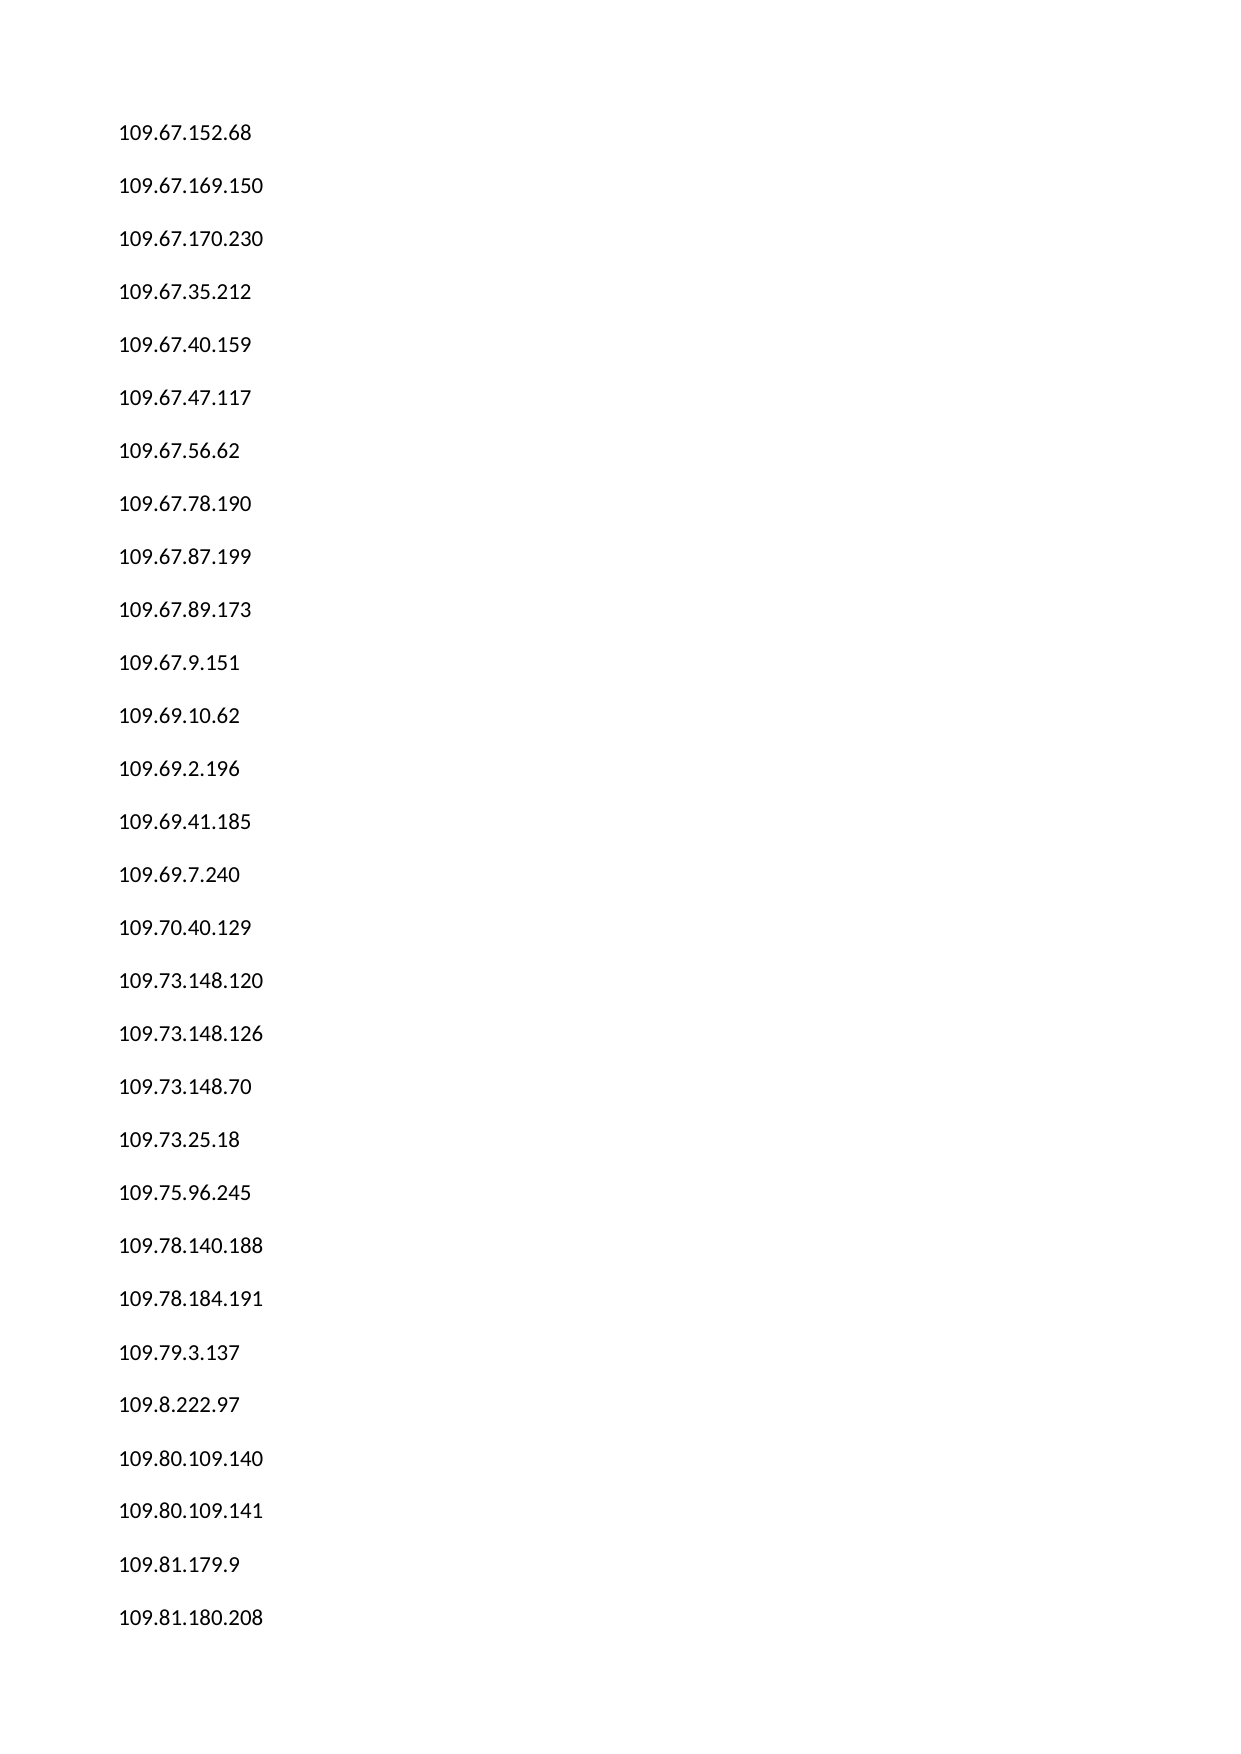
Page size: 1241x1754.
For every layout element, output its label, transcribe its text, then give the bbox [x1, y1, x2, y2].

text 109.67.78.190 [118, 489, 1122, 517]
text 109.81.179.9 [118, 1550, 1122, 1578]
text 109.78.184.191 [118, 1284, 1122, 1313]
text 109.67.35.212 [118, 277, 1122, 305]
text 109.67.47.117 [118, 383, 1122, 411]
text 109.67.56.62 [118, 436, 1122, 464]
text 109.69.41.185 [118, 807, 1122, 835]
text 109.75.96.245 [118, 1178, 1122, 1207]
text 109.67.89.173 [118, 595, 1122, 623]
text 109.73.25.18 [118, 1126, 1122, 1153]
text 109.67.152.68 [118, 118, 1122, 146]
text 109.80.109.140 [118, 1444, 1122, 1472]
text 109.81.180.208 [118, 1603, 1122, 1631]
text 109.73.148.70 [118, 1072, 1122, 1101]
text 109.67.40.159 [118, 330, 1122, 358]
text 109.73.148.126 [118, 1019, 1122, 1047]
text 109.73.148.120 [118, 966, 1122, 994]
text 109.69.10.62 [118, 701, 1122, 729]
text 109.67.9.151 [118, 648, 1122, 676]
text 109.69.7.240 [118, 860, 1122, 888]
text 109.78.140.188 [118, 1232, 1122, 1259]
text 109.67.170.230 [118, 224, 1122, 252]
text 109.67.87.199 [118, 542, 1122, 570]
text 109.79.3.137 [118, 1338, 1122, 1366]
text 109.70.40.129 [118, 913, 1122, 941]
text 109.69.2.196 [118, 754, 1122, 782]
text 109.8.222.97 [118, 1391, 1122, 1419]
text 109.67.169.150 [118, 171, 1122, 199]
text 109.80.109.141 [118, 1497, 1122, 1525]
